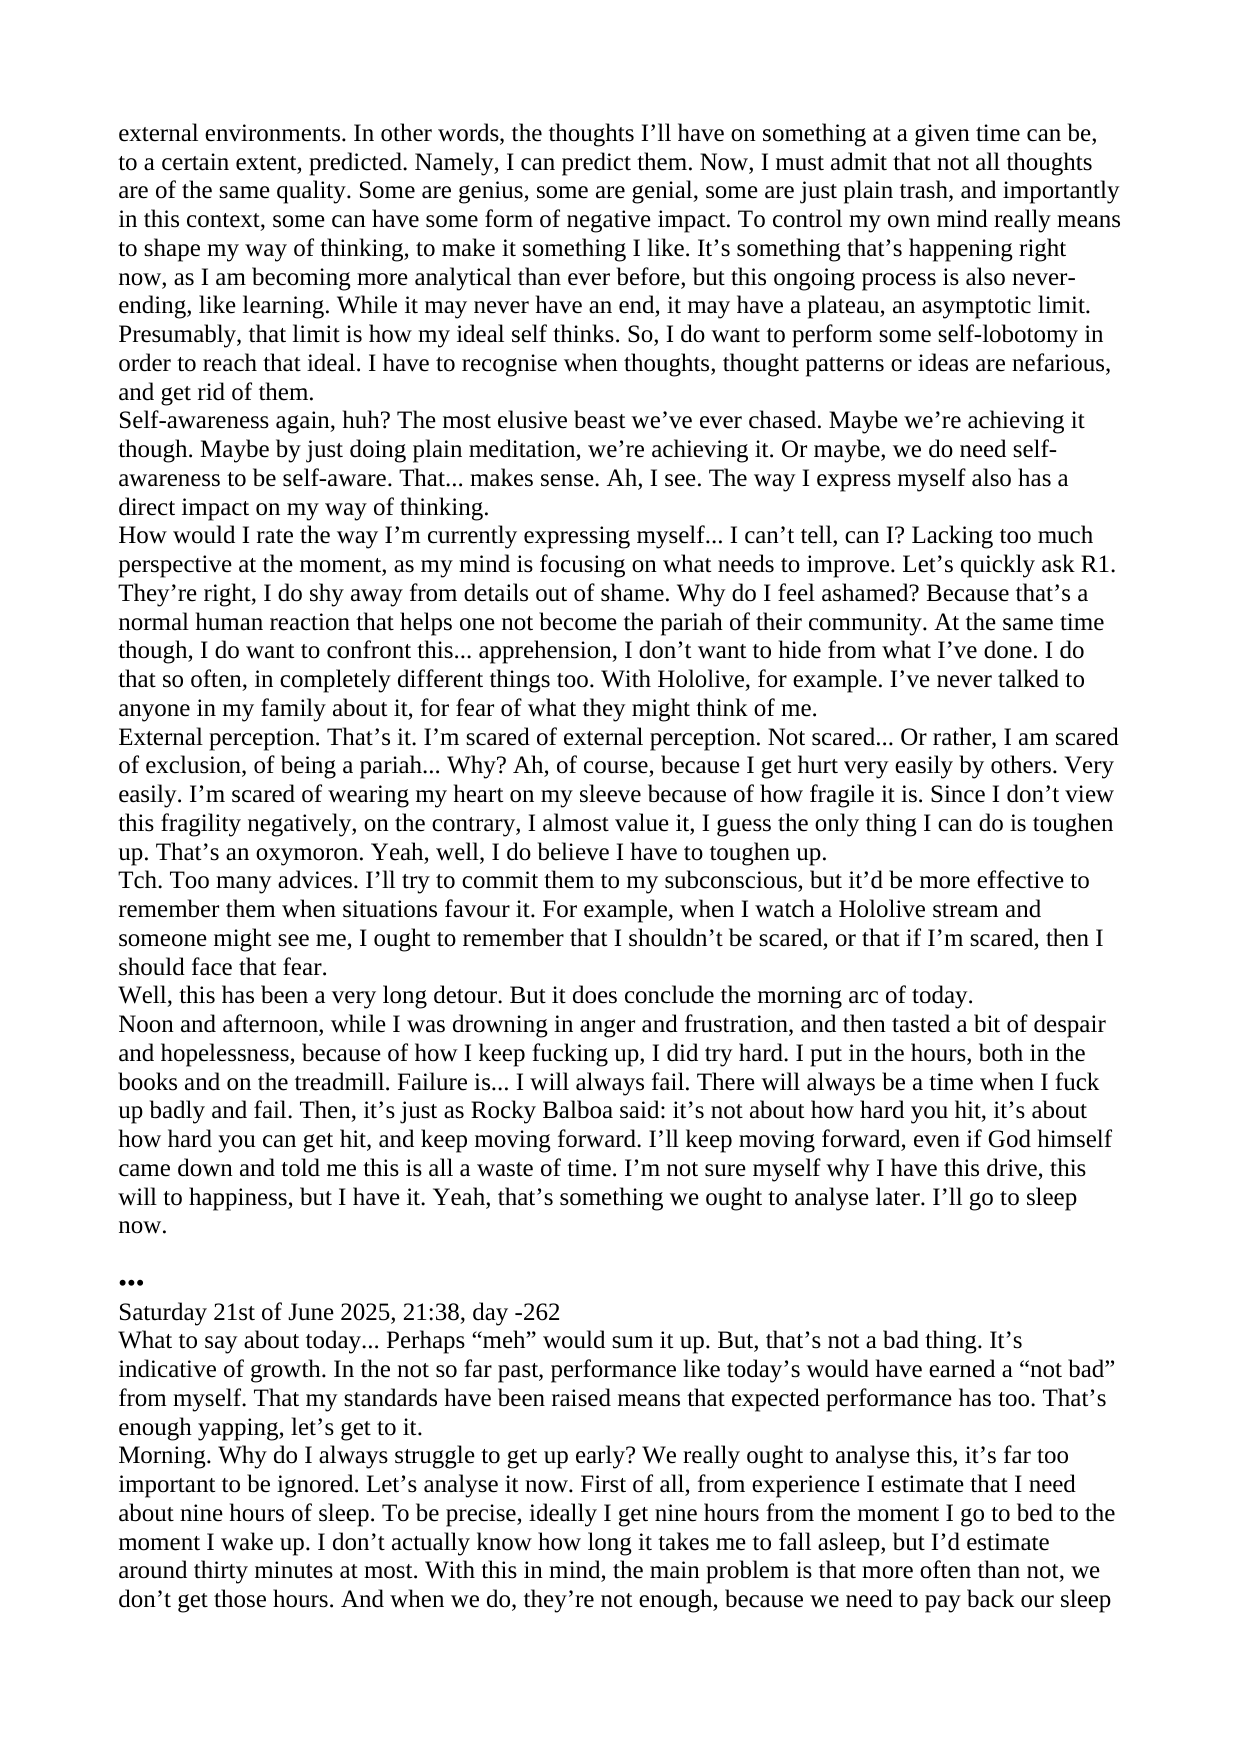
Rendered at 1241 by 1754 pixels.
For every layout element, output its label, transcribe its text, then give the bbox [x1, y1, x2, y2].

text Noon and afternoon, while I was drowning in anger and frustration, and then tasted a bit of despair and hopelessness, because of how I keep fucking up, I did try hard. I put in the hours, both in the books and on the treadmill. Failure is... I will always fail. There will always be a time when I fuck up badly and fail. Then, it’s just as Rocky Balboa said: it’s not about how hard you hit, it’s about how hard you can get hit, and keep moving forward. I’ll keep moving forward, even if God himself came down and told me this is all a waste of time. I’m not sure myself why I have this drive, this will to happiness, but I have it. Yeah, that’s something we ought to analyse later. I’ll go to sleep now. [118, 1009, 1122, 1239]
text Self-awareness again, huh? The most elusive beast we’ve ever chased. Maybe we’re achieving it though. Maybe by just doing plain meditation, we’re achieving it. Or maybe, we do need self-awareness to be self-aware. That... makes sense. Ah, I see. The way I express myself also has a direct impact on my way of thinking. [118, 406, 1122, 521]
text external environments. In other words, the thoughts I’ll have on something at a given time can be, to a certain extent, predicted. Namely, I can predict them. Now, I must admit that not all thoughts are of the same quality. Some are genius, some are genial, some are just plain trash, and importantly in this context, some can have some form of negative impact. To control my own mind really means to shape my way of thinking, to make it something I like. It’s something that’s happening right now, as I am becoming more analytical than ever before, but this ongoing process is also never-ending, like learning. While it may never have an end, it may have a plateau, an asymptotic limit. Presumably, that limit is how my ideal self thinks. So, I do want to perform some self-lobotomy in order to reach that ideal. I have to recognise when thoughts, thought patterns or ideas are nefarious, and get rid of them. [118, 118, 1122, 406]
text How would I rate the way I’m currently expressing myself... I can’t tell, can I? Lacking too much perspective at the moment, as my mind is focusing on what needs to improve. Let’s quickly ask R1. They’re right, I do shy away from details out of shame. Why do I feel ashamed? Because that’s a normal human reaction that helps one not become the pariah of their community. At the same time though, I do want to confront this... apprehension, I don’t want to hide from what I’ve done. I do that so often, in completely different things too. With Hololive, for example. I’ve never talked to anyone in my family about it, for fear of what they might think of me. [118, 521, 1122, 722]
text Saturday 21st of June 2025, 21:38, day -262 [118, 1297, 1122, 1326]
text External perception. That’s it. I’m scared of external perception. Not scared... Or rather, I am scared of exclusion, of being a pariah... Why? Ah, of course, because I get hurt very easily by others. Very easily. I’m scared of wearing my heart on my sleeve because of how fragile it is. Since I don’t view this fragility negatively, on the contrary, I almost value it, I guess the only thing I can do is toughen up. That’s an oxymoron. Yeah, well, I do believe I have to toughen up. [118, 722, 1122, 866]
text ••• [118, 1268, 1122, 1297]
text Well, this has been a very long detour. But it does conclude the morning arc of today. [118, 981, 1122, 1009]
text What to say about today... Perhaps “meh” would sum it up. But, that’s not a bad thing. It’s indicative of growth. In the not so far past, performance like today’s would have earned a “not bad” from myself. That my standards have been raised means that expected performance has too. That’s enough yapping, let’s get to it. [118, 1326, 1122, 1441]
text Tch. Too many advices. I’ll try to commit them to my subconscious, but it’d be more effective to remember them when situations favour it. For example, when I watch a Hololive stream and someone might see me, I ought to remember that I shouldn’t be scared, or that if I’m scared, then I should face that fear. [118, 866, 1122, 981]
text Morning. Why do I always struggle to get up early? We really ought to analyse this, it’s far too important to be ignored. Let’s analyse it now. First of all, from experience I estimate that I need about nine hours of sleep. To be precise, ideally I get nine hours from the moment I go to bed to the moment I wake up. I don’t actually know how long it takes me to fall asleep, but I’d estimate around thirty minutes at most. With this in mind, the main problem is that more often than not, we don’t get those hours. And when we do, they’re not enough, because we need to pay back our sleep [118, 1441, 1122, 1613]
